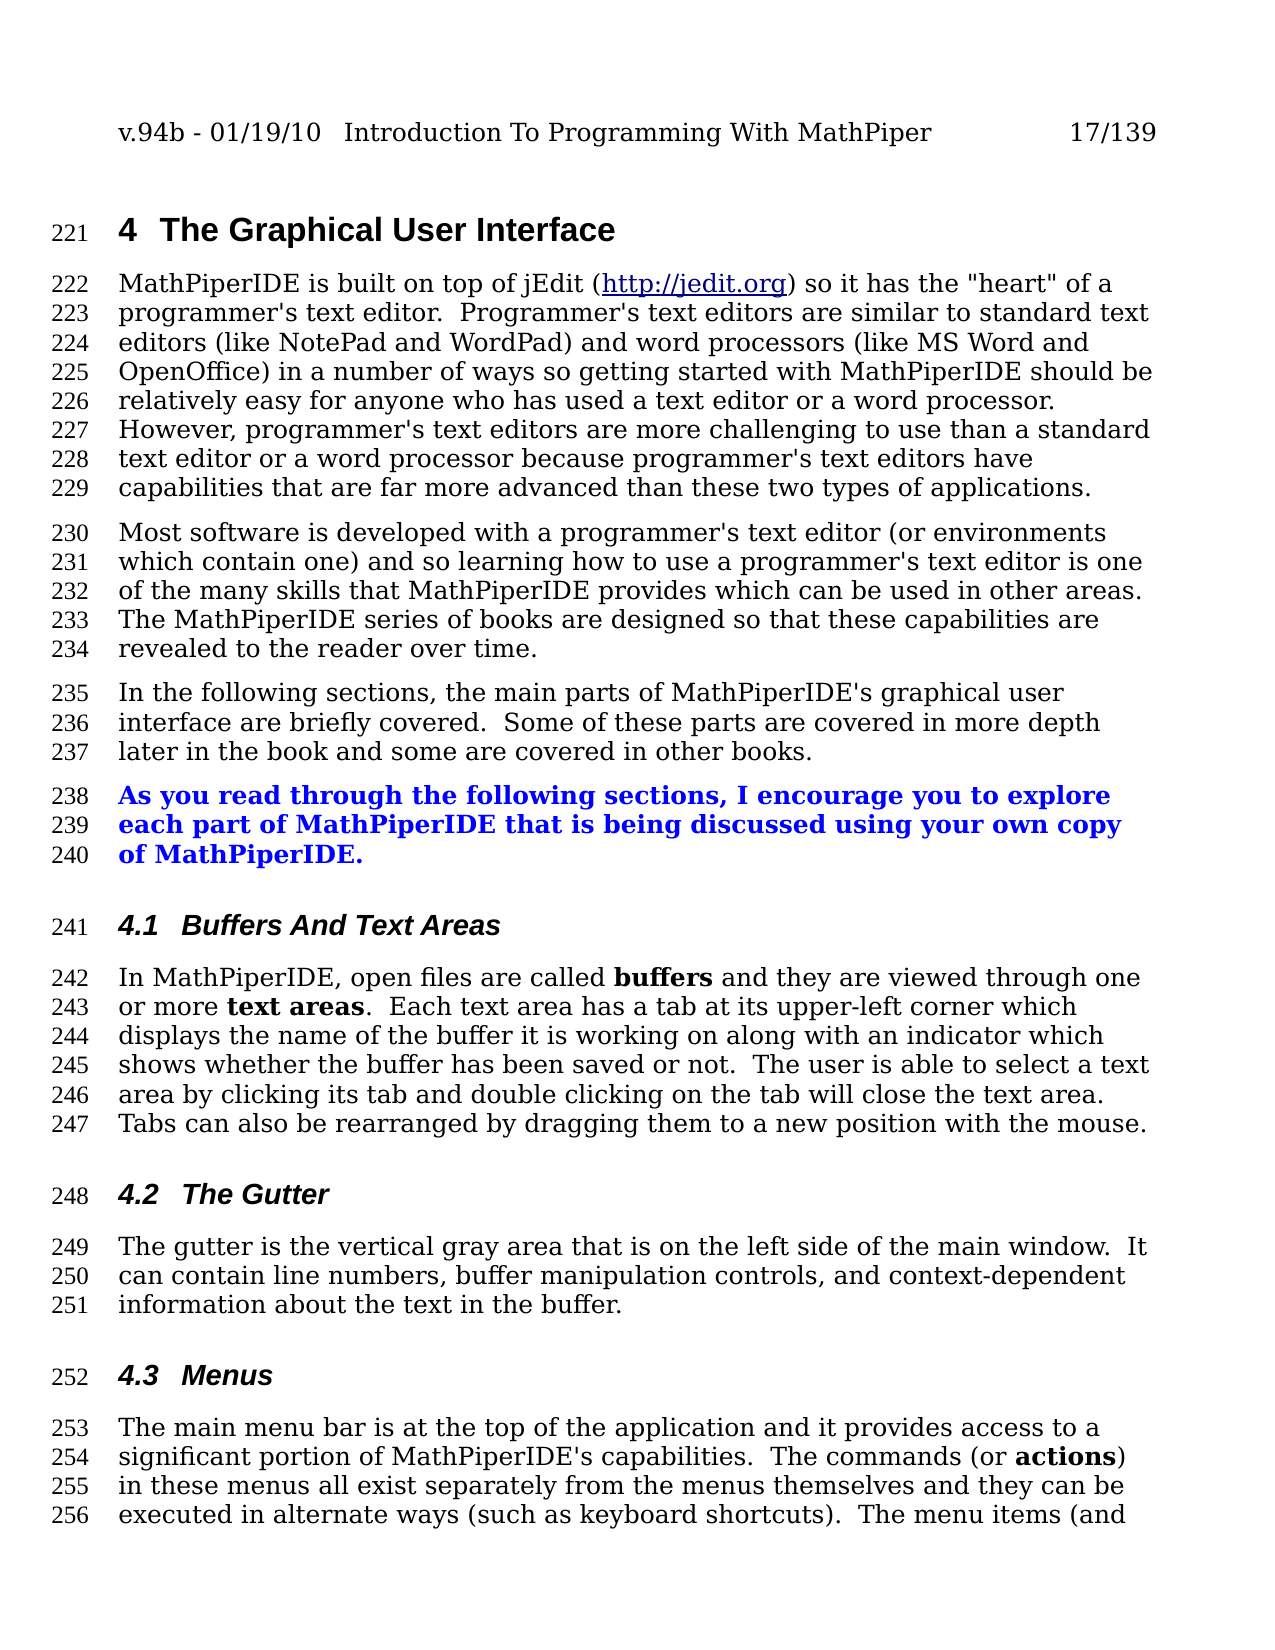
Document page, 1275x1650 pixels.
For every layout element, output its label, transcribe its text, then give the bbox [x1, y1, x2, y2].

text As you read through the following sections, I encourage you to explore each part of MathPiperIDE that is being discussed using your own copy of MathPiperIDE. [118, 781, 1157, 869]
text MathPiperIDE is built on top of jEdit (http://jedit.org) so it has the "heart" of a programmer's text editor. Programmer's text editors are similar to standard text editors (like NotePad and WordPad) and word processors (like MS Word and OpenOffice) in a number of ways so getting started with MathPiperIDE should be relatively easy for anyone who has used a text editor or a word processor. However, programmer's text editors are more challenging to use than a standard text editor or a word processor because programmer's text editors have capabilities that are far more advanced than these two types of applications. [118, 269, 1157, 503]
text The main menu bar is at the top of the application and it provides access to a significant portion of MathPiperIDE's capabilities. The commands (or actions) in these menus all exist separately from the menus themselves and they can be executed in alternate ways (such as keyboard shortcuts). The menu items (and [118, 1413, 1157, 1529]
subtitle Menus [118, 1358, 1157, 1392]
text In MathPiperIDE, open files are called buffers and they are viewed through one or more text areas. Each text area has a tab at its upper-left corner which displays the name of the buffer it is working on along with an indicator which shows whether the buffer has been saved or not. The user is able to select a text area by clicking its tab and double clicking on the tab will close the text area. Tabs can also be rearranged by dragging them to a new position with the mouse. [118, 963, 1157, 1138]
subtitle The Gutter [118, 1177, 1157, 1211]
subtitle Buffers And Text Areas [118, 908, 1157, 942]
text Most software is developed with a programmer's text editor (or environments which contain one) and so learning how to use a programmer's text editor is one of the many skills that MathPiperIDE provides which can be used in other areas. The MathPiperIDE series of books are designed so that these capabilities are revealed to the reader over time. [118, 518, 1157, 663]
text In the following sections, the main parts of MathPiperIDE's graphical user interface are briefly covered. Some of these parts are covered in more depth later in the book and some are covered in other books. [118, 678, 1157, 766]
text The gutter is the vertical gray area that is on the left side of the main window. It can contain line numbers, buffer manipulation controls, and context-dependent information about the text in the buffer. [118, 1232, 1157, 1319]
subtitle The Graphical User Interface [118, 210, 1157, 248]
